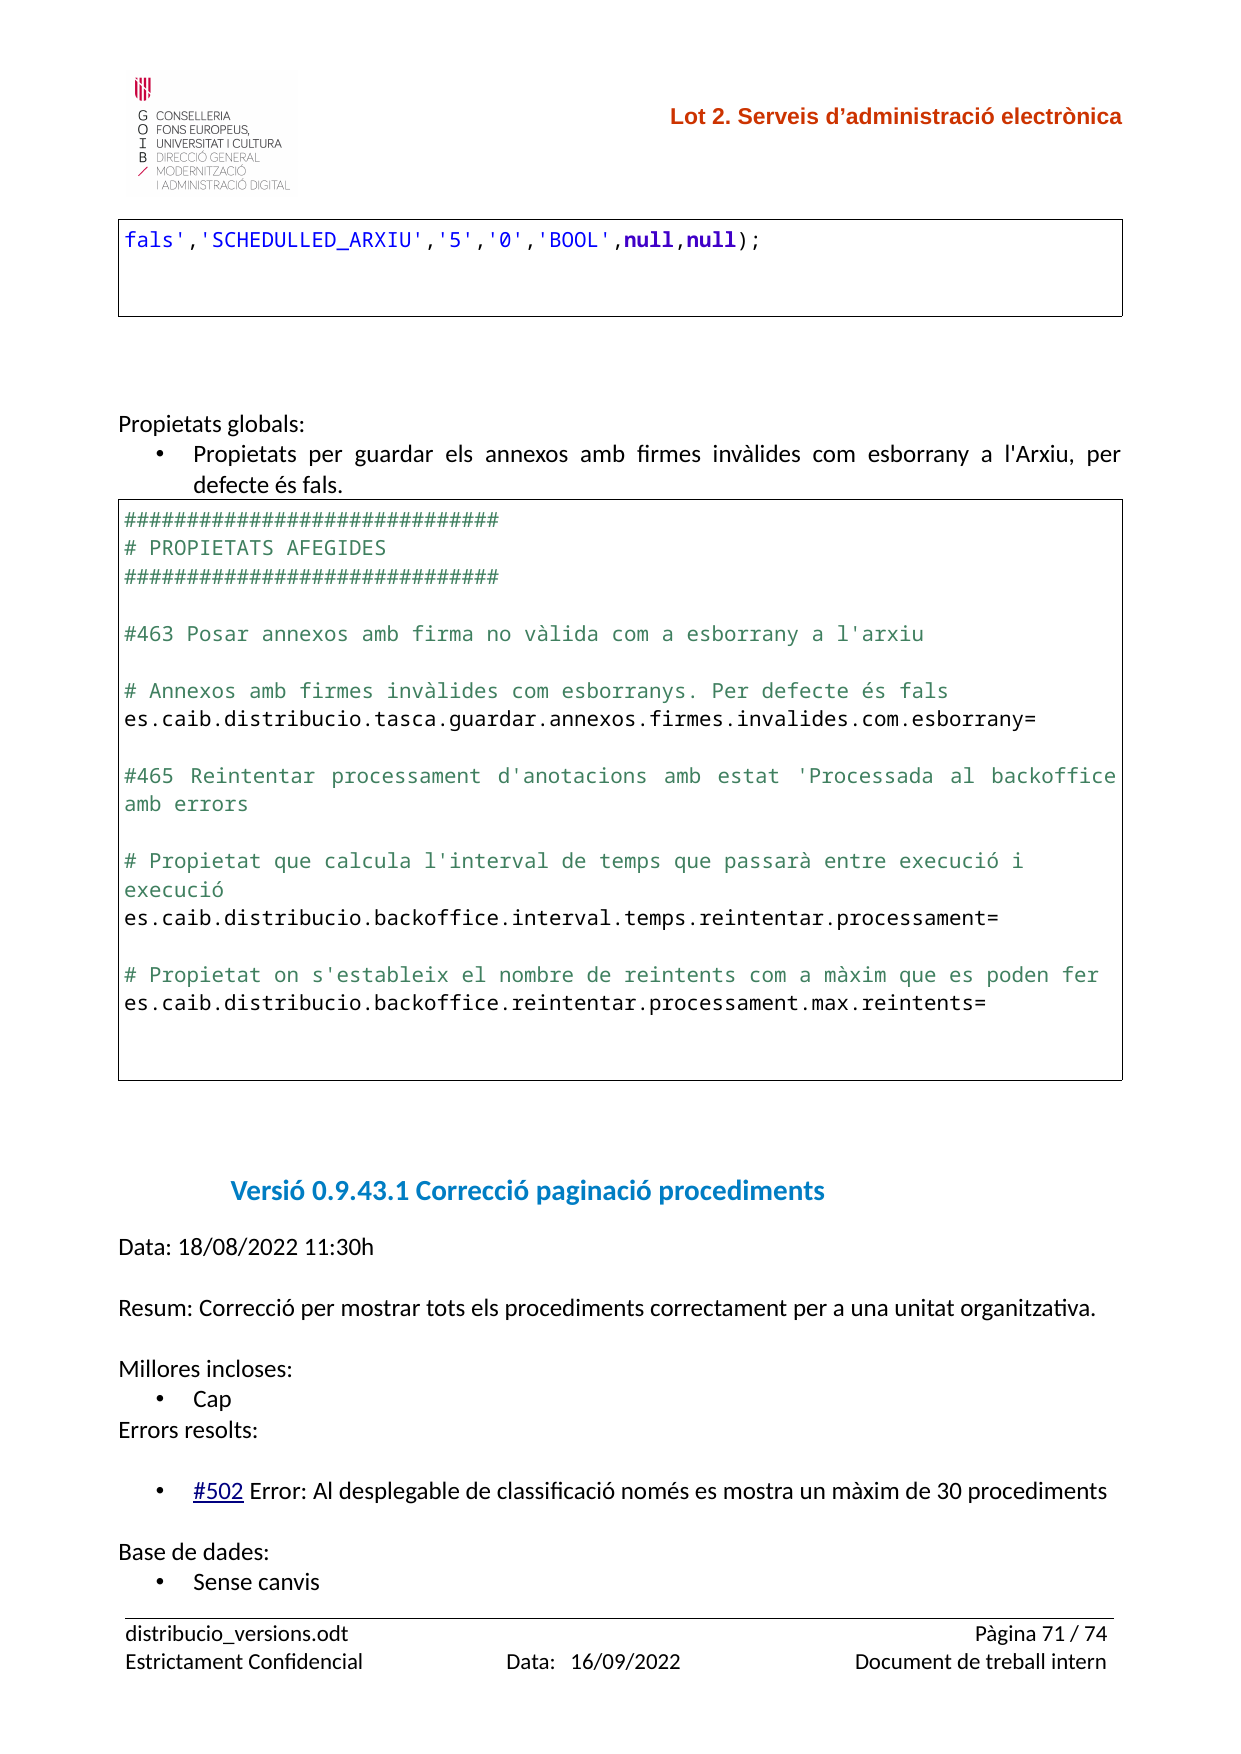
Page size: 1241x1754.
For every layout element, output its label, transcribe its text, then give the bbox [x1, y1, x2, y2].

list Sense canvis [156, 1567, 1122, 1597]
text Propietats globals: [118, 408, 1122, 438]
picture [126, 70, 299, 197]
list #502 Error: Al desplegable de classificació només es mostra un màxim de 30 procediments [156, 1475, 1122, 1506]
list Propietats per guardar els annexos amb firmes invàlides com esborrany a l'Arxiu, per defecte és fals. [156, 438, 1122, 499]
text Base de dades: [118, 1536, 1122, 1567]
text Errors resolts: [118, 1414, 1122, 1444]
text Resum: Correcció per mostrar tots els procediments correctament per a una unitat organitzativa. [118, 1292, 1122, 1322]
text Data: 18/08/2022 11:30h [118, 1231, 1122, 1261]
table_header fals','SCHEDULLED_ARXIU','5','0','BOOL',null,null); [119, 220, 1122, 316]
text Millores incloses: [118, 1353, 1122, 1383]
subtitle Versió 0.9.43.1 Correcció paginació procediments [153, 1172, 1122, 1207]
table_header ############################## # PROPIETATS AFEGIDES ############################## #463 Posar annexos amb firma no vàlida com a esborrany a l'arxiu # Annexos amb firmes invàlides com esborranys. Per defecte és fals es.caib.distribucio.tasca.guardar.annexos.firmes.invalides.com.esborrany= #465 Reintentar processament d'anotacions amb estat 'Processada al backoffice amb errors # Propietat que calcula l'interval de temps que passarà entre execució i execució es.caib.distribucio.backoffice.interval.temps.reintentar.processament= # Propietat on s'estableix el nombre de reintents com a màxim que es poden fer es.caib.distribucio.backoffice.reintentar.processament.max.reintents= [119, 500, 1122, 1079]
list Cap [156, 1383, 1122, 1414]
